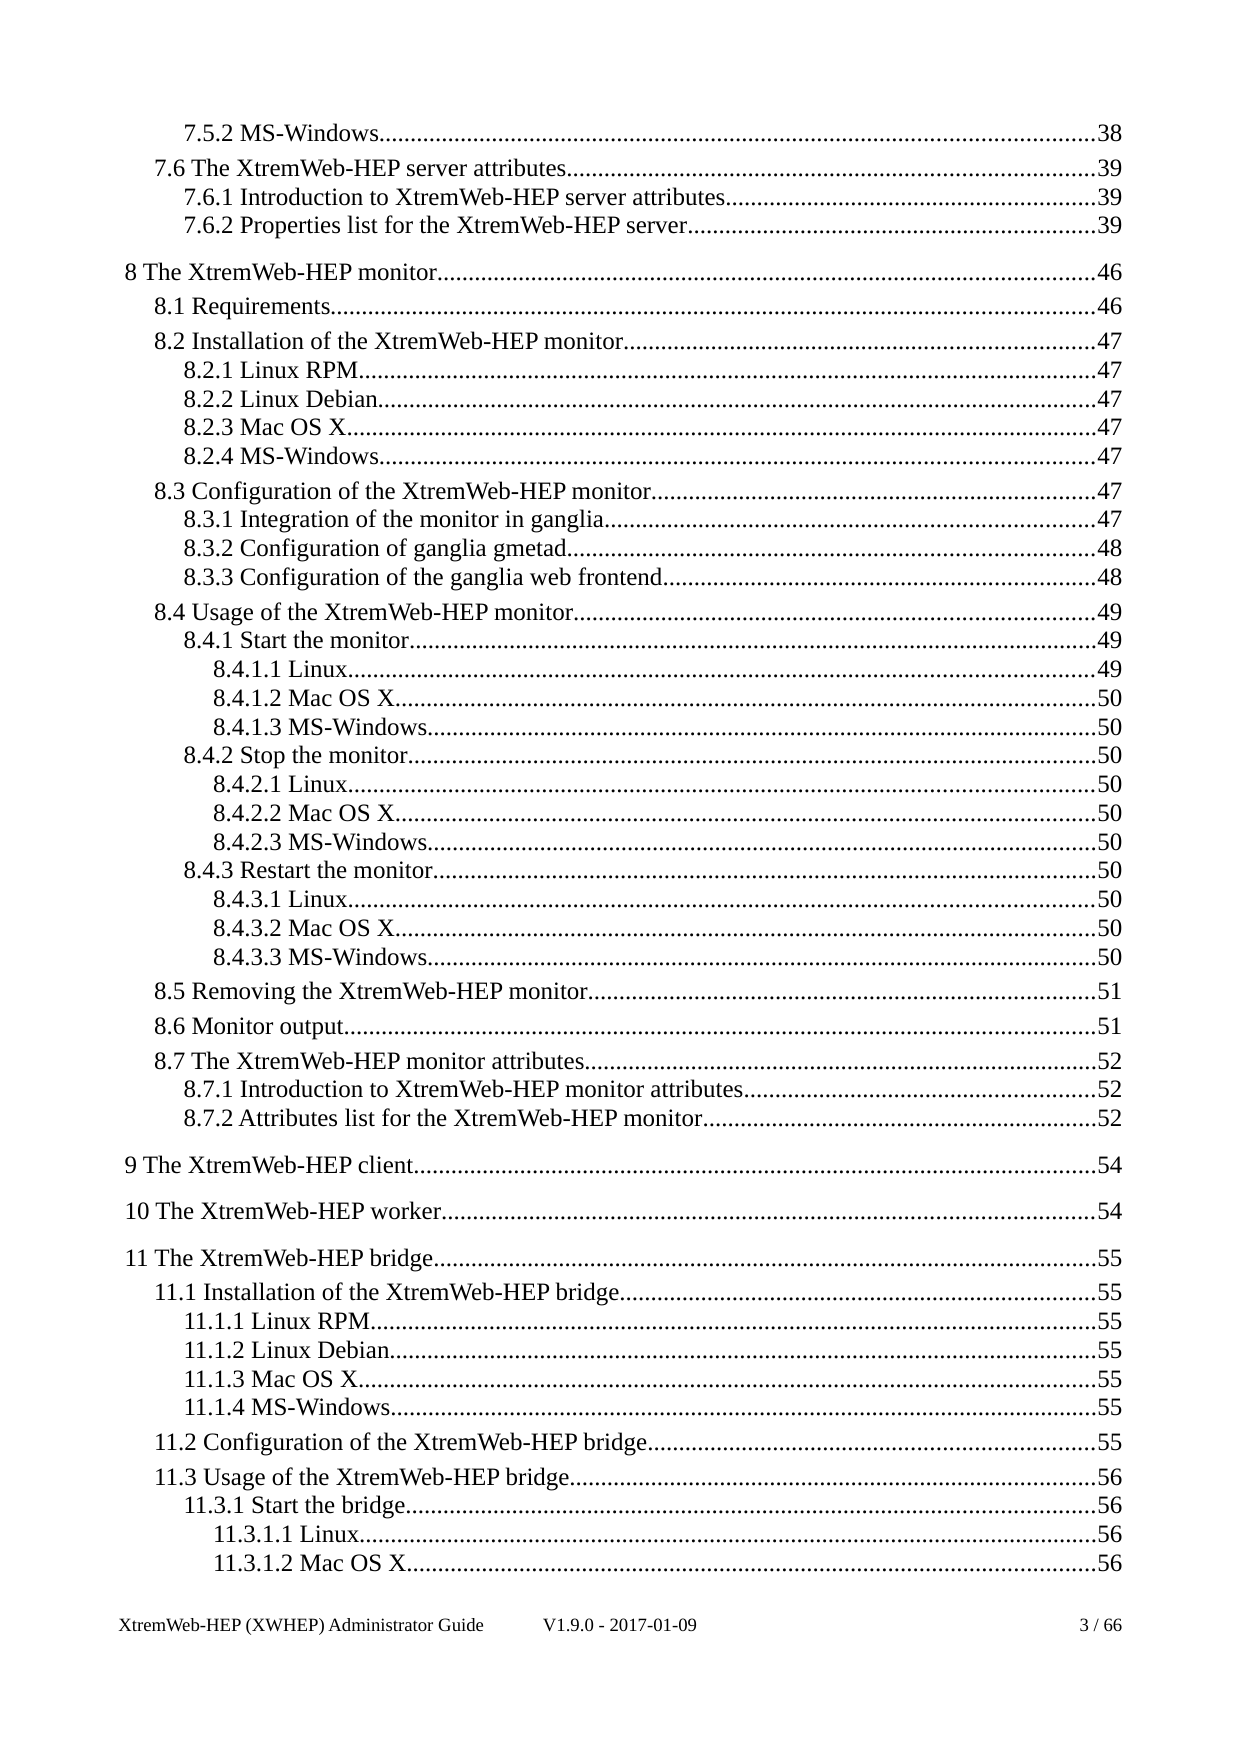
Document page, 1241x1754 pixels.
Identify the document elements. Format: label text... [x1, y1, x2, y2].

text 8.7.2 Attributes list for the XtremWeb-HEP monitor 52 [177, 1103, 1122, 1132]
text 8.4.3.3 MS-Windows 50 [207, 942, 1122, 971]
text 9 The XtremWeb-HEP client 54 [118, 1150, 1122, 1178]
text 8.3 Configuration of the XtremWeb-HEP monitor 47 [148, 476, 1122, 504]
text 8.4.1.2 Mac OS X 50 [207, 683, 1122, 712]
text 11.1.4 MS-Windows 55 [177, 1392, 1122, 1421]
text 8.4.1.3 MS-Windows 50 [207, 712, 1122, 741]
text 8.4.2.3 MS-Windows 50 [207, 827, 1122, 856]
text 8.3.1 Integration of the monitor in ganglia 47 [177, 504, 1122, 533]
text 7.6.2 Properties list for the XtremWeb-HEP server 39 [177, 210, 1122, 239]
text 8.7 The XtremWeb-HEP monitor attributes 52 [148, 1046, 1122, 1074]
text 8.3.3 Configuration of the ganglia web frontend 48 [177, 562, 1122, 591]
text 8.4.3 Restart the monitor 50 [177, 856, 1122, 884]
text 8.4.2 Stop the monitor 50 [177, 741, 1122, 769]
text 11.3 Usage of the XtremWeb-HEP bridge 56 [148, 1462, 1122, 1491]
text 11.3.1 Start the bridge 56 [177, 1491, 1122, 1519]
text 8.2.3 Mac OS X 47 [177, 412, 1122, 441]
text 7.6 The XtremWeb-HEP server attributes 39 [148, 153, 1122, 182]
text 8.5 Removing the XtremWeb-HEP monitor 51 [148, 976, 1122, 1005]
text 8.4.2.1 Linux 50 [207, 769, 1122, 798]
text 11.1 Installation of the XtremWeb-HEP bridge 55 [148, 1277, 1122, 1306]
text 11.1.2 Linux Debian 55 [177, 1335, 1122, 1364]
text 8.4.3.1 Linux 50 [207, 884, 1122, 913]
text 11.2 Configuration of the XtremWeb-HEP bridge 55 [148, 1427, 1122, 1456]
text 8 The XtremWeb-HEP monitor 46 [118, 257, 1122, 286]
text 8.6 Monitor output 51 [148, 1011, 1122, 1040]
text 8.2.1 Linux RPM 47 [177, 355, 1122, 384]
text 8.3.2 Configuration of ganglia gmetad 48 [177, 533, 1122, 562]
text 11 The XtremWeb-HEP bridge 55 [118, 1243, 1122, 1271]
text 7.6.1 Introduction to XtremWeb-HEP server attributes 39 [177, 182, 1122, 210]
text 8.4.1 Start the monitor 49 [177, 626, 1122, 654]
text 8.2.2 Linux Debian 47 [177, 384, 1122, 412]
text 8.4.3.2 Mac OS X 50 [207, 913, 1122, 942]
text 11.1.3 Mac OS X 55 [177, 1364, 1122, 1392]
text 8.1 Requirements 46 [148, 291, 1122, 320]
text 11.3.1.1 Linux 56 [207, 1519, 1122, 1548]
text 8.4.1.1 Linux 49 [207, 654, 1122, 683]
text 10 The XtremWeb-HEP worker 54 [118, 1196, 1122, 1225]
text 8.2 Installation of the XtremWeb-HEP monitor 47 [148, 326, 1122, 355]
text 8.4.2.2 Mac OS X 50 [207, 798, 1122, 827]
text 7.5.2 MS-Windows 38 [177, 118, 1122, 147]
text 8.4 Usage of the XtremWeb-HEP monitor 49 [148, 597, 1122, 626]
text 11.3.1.2 Mac OS X 56 [207, 1548, 1122, 1577]
text 8.2.4 MS-Windows 47 [177, 441, 1122, 470]
text 8.7.1 Introduction to XtremWeb-HEP monitor attributes 52 [177, 1074, 1122, 1103]
text 11.1.1 Linux RPM 55 [177, 1306, 1122, 1335]
